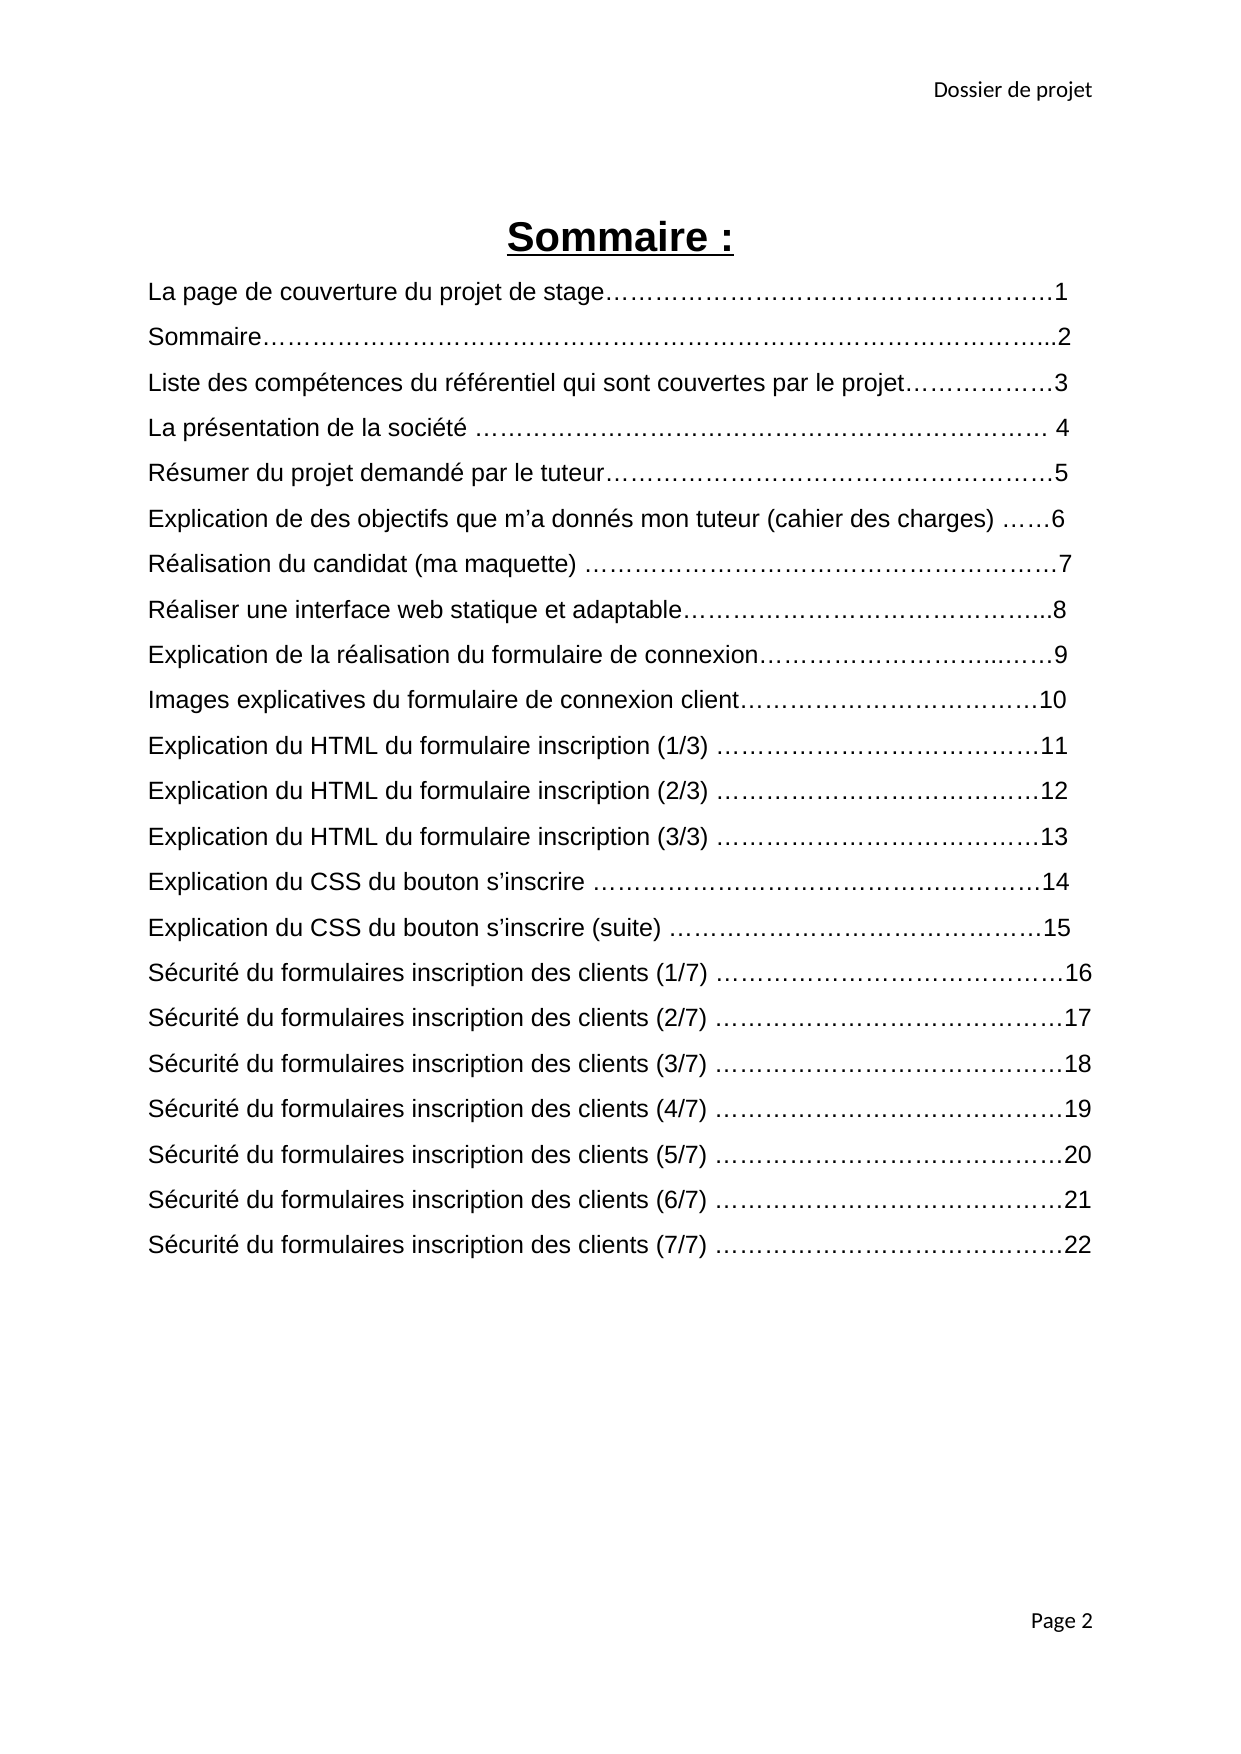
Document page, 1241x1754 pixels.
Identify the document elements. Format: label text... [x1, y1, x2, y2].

text Images explicatives du formulaire de connexion client………………………………10 [148, 686, 1093, 714]
text Explication du HTML du formulaire inscription (2/3) …………………………………12 [148, 776, 1093, 805]
text Sécurité du formulaires inscription des clients (7/7) ……………………………………22 [148, 1231, 1093, 1259]
text Réaliser une interface web statique et adaptable……………………………………...8 [148, 595, 1093, 623]
text Explication du HTML du formulaire inscription (3/3) …………………………………13 [148, 822, 1093, 851]
text Sécurité du formulaires inscription des clients (3/7) ……………………………………18 [148, 1049, 1093, 1078]
text Explication du CSS du bouton s’inscrire (suite) ………………………………………15 [148, 913, 1093, 941]
text Sommaire…………………………………………………………………………………...2 [148, 322, 1093, 351]
text Explication de la réalisation du formulaire de connexion………………………...……9 [148, 640, 1093, 669]
text Sommaire : [148, 212, 1093, 260]
text Sécurité du formulaires inscription des clients (6/7) ……………………………………21 [148, 1185, 1093, 1214]
text Sécurité du formulaires inscription des clients (2/7) ……………………………………17 [148, 1003, 1093, 1032]
text Explication du CSS du bouton s’inscrire ………………………………………………14 [148, 867, 1093, 896]
text Sécurité du formulaires inscription des clients (1/7) ……………………………………16 [148, 958, 1093, 987]
text Sécurité du formulaires inscription des clients (5/7) ……………………………………20 [148, 1140, 1093, 1168]
text Réalisation du candidat (ma maquette) …………………………………………………7 [148, 549, 1093, 578]
text Liste des compétences du référentiel qui sont couvertes par le projet………………3 [148, 368, 1093, 396]
text La page de couverture du projet de stage………………………………………………1 [148, 277, 1093, 306]
text Sécurité du formulaires inscription des clients (4/7) ……………………………………19 [148, 1094, 1093, 1123]
text La présentation de la société …………………………………………………………… 4 [148, 413, 1093, 442]
text Explication du HTML du formulaire inscription (1/3) …………………………………11 [148, 731, 1093, 760]
text Résumer du projet demandé par le tuteur………………………………………………5 [148, 458, 1093, 487]
text Explication de des objectifs que m’a donnés mon tuteur (cahier des charges) ……6 [148, 504, 1093, 533]
